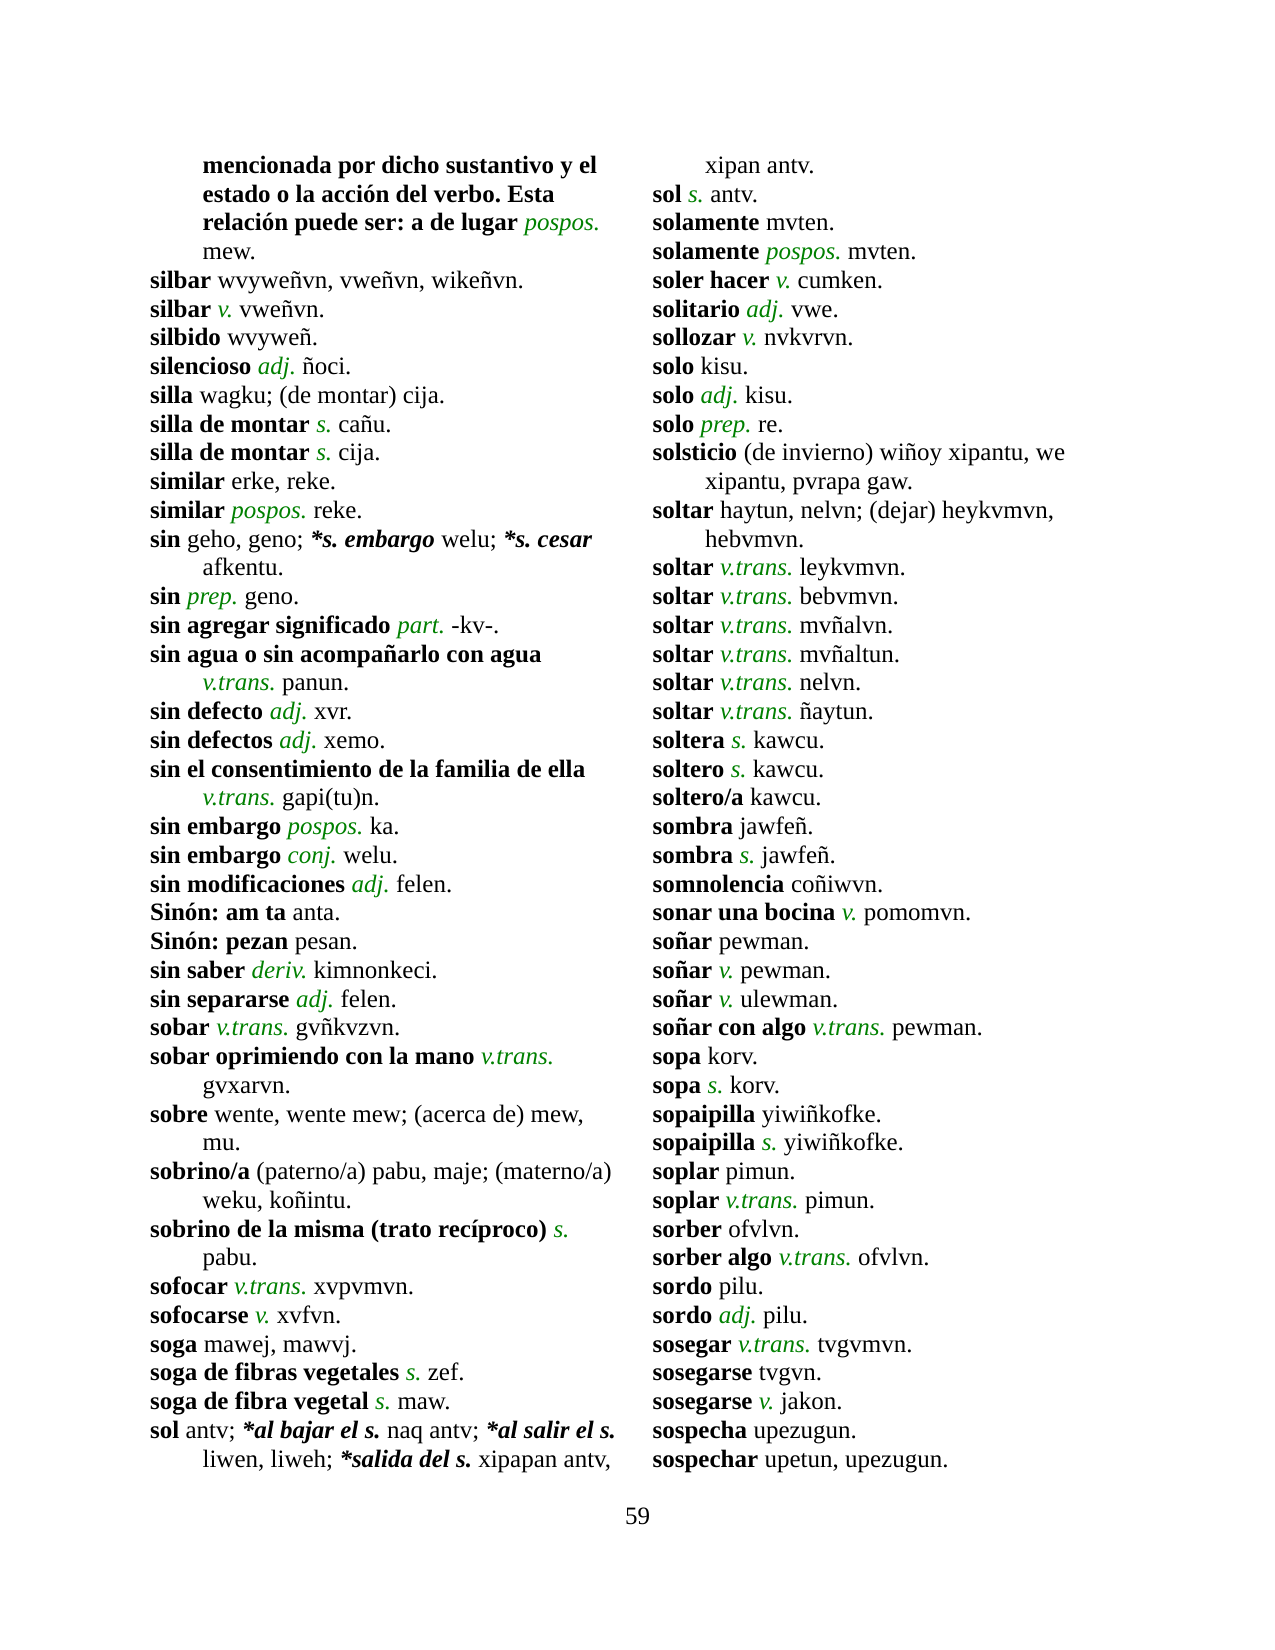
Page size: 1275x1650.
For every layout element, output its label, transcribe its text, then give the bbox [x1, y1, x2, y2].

text sobrino/a (paterno/a) pabu, maje; (materno/a) weku, koñintu. [150, 1156, 622, 1214]
text sopaipilla yiwiñkofke. [652, 1099, 1125, 1127]
text Sinón: am ta anta. [150, 897, 622, 926]
text soltar v.trans. leykvmvn. [652, 552, 1125, 581]
text soltero s. kawcu. [652, 754, 1125, 782]
text silla de montar s. cija. [150, 437, 622, 466]
text sin defectos adj. xemo. [150, 725, 622, 754]
text silbar v. vweñvn. [150, 294, 622, 322]
text sordo pilu. [652, 1271, 1125, 1300]
text sobar oprimiendo con la mano v.trans. gvxarvn. [150, 1041, 622, 1099]
text similar erke, reke. [150, 466, 622, 495]
text solitario adj. vwe. [652, 294, 1125, 322]
text silla wagku; (de montar) cija. [150, 380, 622, 409]
text sofocarse v. xvfvn. [150, 1300, 622, 1329]
text sollozar v. nvkvrvn. [652, 322, 1125, 351]
text soltera s. kawcu. [652, 725, 1125, 754]
text sombra jawfeñ. [652, 811, 1125, 840]
text sobre wente, wente mew; (acerca de) mew, mu. [150, 1099, 622, 1156]
text sin saber deriv. kimnonkeci. [150, 955, 622, 984]
text sospechar upetun, upezugun. [652, 1444, 1125, 1472]
text Sinón: pezan pesan. [150, 926, 622, 955]
text soñar pewman. [652, 926, 1125, 955]
text sin geho, geno; *s. embargo welu; *s. cesar afkentu. [150, 524, 622, 581]
text mencionada por dicho sustantivo y el estado o la acción del verbo. Esta relación puede ser: a de lugar pospos. mew. [150, 150, 622, 265]
text silencioso adj. ñoci. [150, 351, 622, 380]
text solo kisu. [652, 351, 1125, 380]
text solo adj. kisu. [652, 380, 1125, 409]
text soñar con algo v.trans. pewman. [652, 1012, 1125, 1041]
text soga de fibras vegetales s. zef. [150, 1357, 622, 1386]
text sin modificaciones adj. felen. [150, 869, 622, 897]
text sonar una bocina v. pomomvn. [652, 897, 1125, 926]
text soltar haytun, nelvn; (dejar) heykvmvn, hebvmvn. [652, 495, 1125, 552]
text sospecha upezugun. [652, 1415, 1125, 1444]
text silla de montar s. cañu. [150, 409, 622, 437]
text sin agua o sin acompañarlo con agua v.trans. panun. [150, 639, 622, 696]
text sosegarse v. jakon. [652, 1386, 1125, 1415]
text silbar wvyweñvn, vweñvn, wikeñvn. [150, 265, 622, 294]
text solo prep. re. [652, 409, 1125, 437]
text sol s. antv. [652, 179, 1125, 207]
text soplar v.trans. pimun. [652, 1185, 1125, 1214]
text sol antv; *al bajar el s. naq antv; *al salir el s. liwen, liweh; *salida del s. xipapan antv, [150, 1415, 622, 1472]
text sin embargo conj. welu. [150, 840, 622, 869]
text sin agregar significado part. -kv-. [150, 610, 622, 639]
text soplar pimun. [652, 1156, 1125, 1185]
text soga mawej, mawvj. [150, 1329, 622, 1357]
text sosegar v.trans. tvgvmvn. [652, 1329, 1125, 1357]
text sofocar v.trans. xvpvmvn. [150, 1271, 622, 1300]
text sin el consentimiento de la familia de ella v.trans. gapi(tu)n. [150, 754, 622, 811]
text sin defecto adj. xvr. [150, 696, 622, 725]
text sin embargo pospos. ka. [150, 811, 622, 840]
text soltar v.trans. nelvn. [652, 667, 1125, 696]
text soñar v. pewman. [652, 955, 1125, 984]
text soltar v.trans. ñaytun. [652, 696, 1125, 725]
text silbido wvyweñ. [150, 322, 622, 351]
text sombra s. jawfeñ. [652, 840, 1125, 869]
text soltar v.trans. mvñaltun. [652, 639, 1125, 667]
text sin separarse adj. felen. [150, 984, 622, 1012]
text soñar v. ulewman. [652, 984, 1125, 1012]
text soga de fibra vegetal s. maw. [150, 1386, 622, 1415]
text sopaipilla s. yiwiñkofke. [652, 1127, 1125, 1156]
text solamente pospos. mvten. [652, 236, 1125, 265]
text xipan antv. [652, 150, 1125, 179]
text sosegarse tvgvn. [652, 1357, 1125, 1386]
text sorber ofvlvn. [652, 1214, 1125, 1242]
text sopa korv. [652, 1041, 1125, 1070]
text solamente mvten. [652, 207, 1125, 236]
text somnolencia coñiwvn. [652, 869, 1125, 897]
text sorber algo v.trans. ofvlvn. [652, 1242, 1125, 1271]
text soltero/a kawcu. [652, 782, 1125, 811]
text sin prep. geno. [150, 581, 622, 610]
text sobrino de la misma (trato recíproco) s. pabu. [150, 1214, 622, 1271]
text soltar v.trans. mvñalvn. [652, 610, 1125, 639]
text soltar v.trans. bebvmvn. [652, 581, 1125, 610]
text solsticio (de invierno) wiñoy xipantu, we xipantu, pvrapa gaw. [652, 437, 1125, 495]
text sobar v.trans. gvñkvzvn. [150, 1012, 622, 1041]
text soler hacer v. cumken. [652, 265, 1125, 294]
text sopa s. korv. [652, 1070, 1125, 1099]
text sordo adj. pilu. [652, 1300, 1125, 1329]
text similar pospos. reke. [150, 495, 622, 524]
